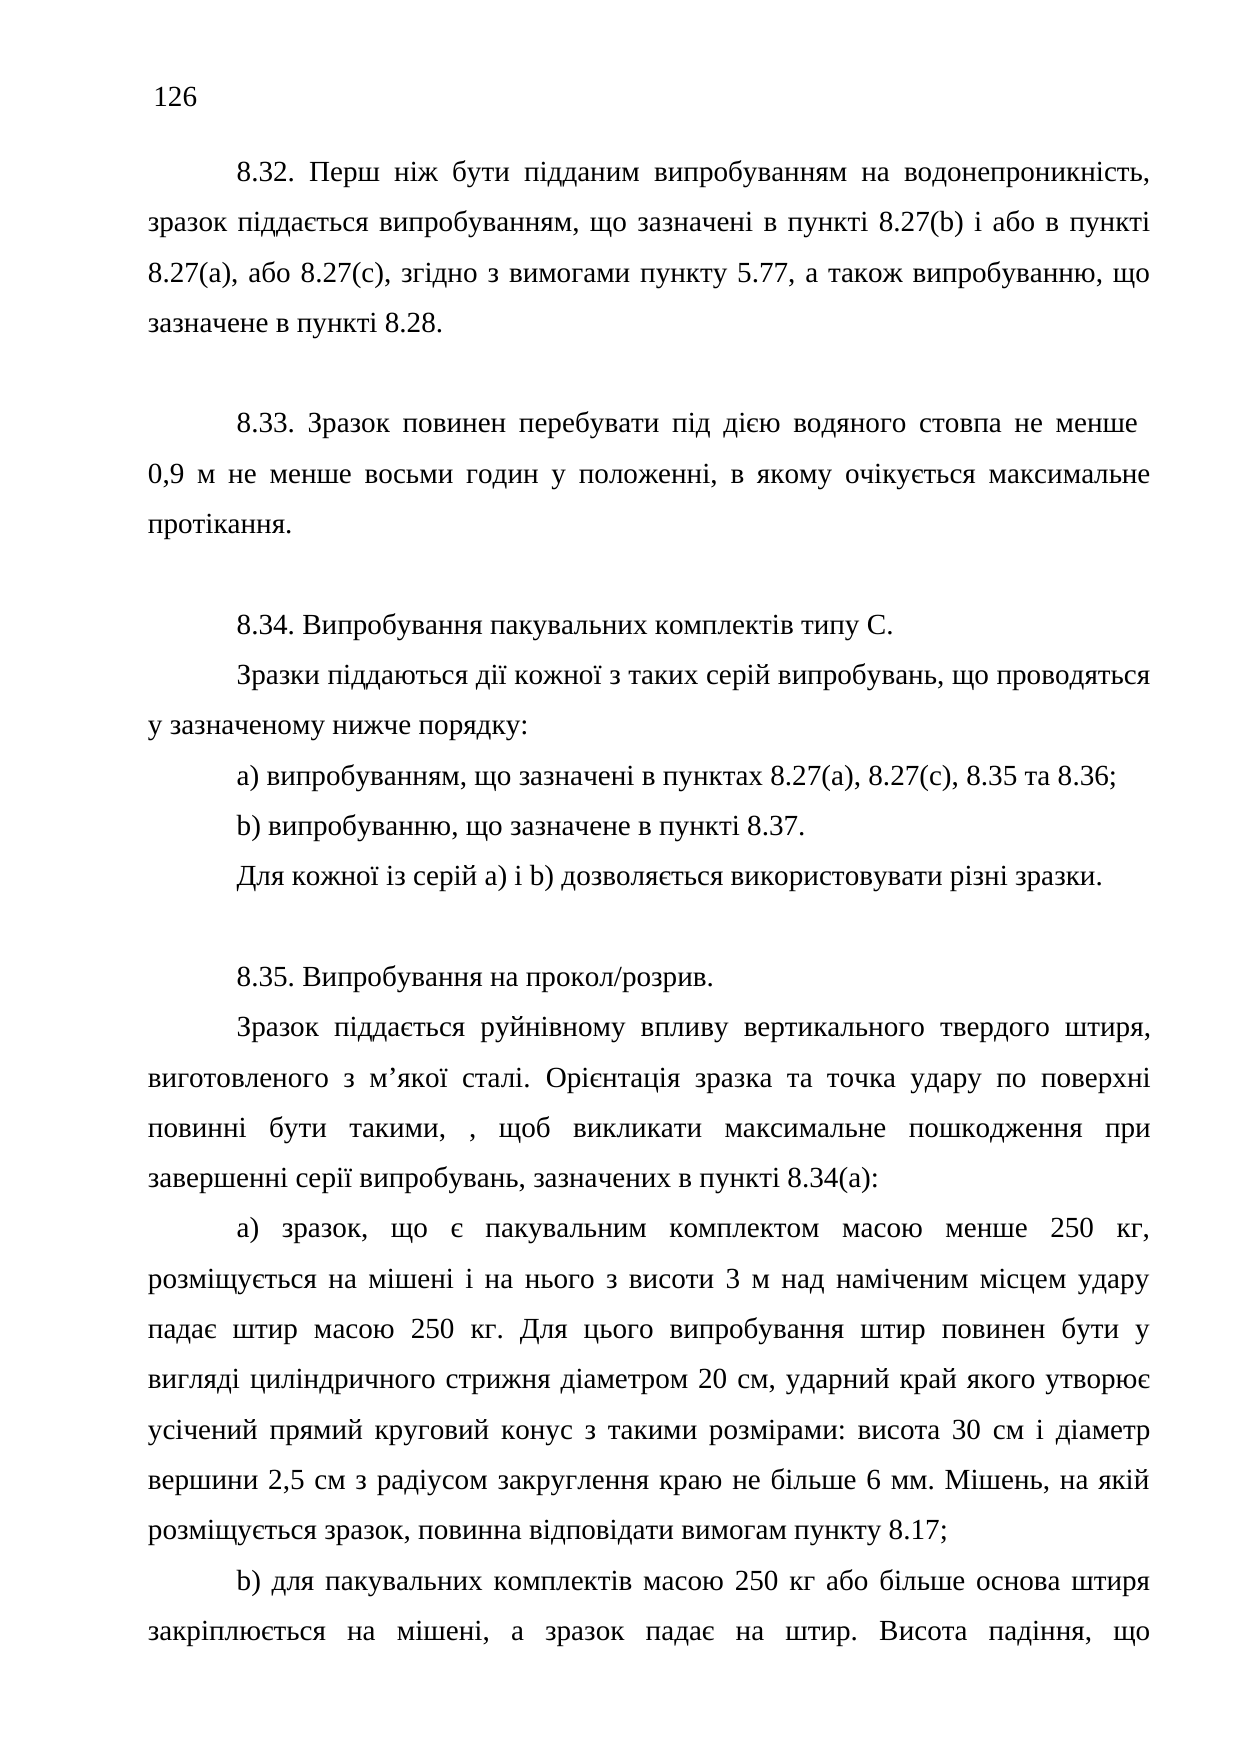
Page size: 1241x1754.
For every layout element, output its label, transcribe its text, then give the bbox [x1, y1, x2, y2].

text b) випробуванню, що зазначене в пункті 8.37. [148, 808, 1152, 842]
text Для кожної із серій а) і b) дозволяється використовувати різні зразки. [148, 858, 1152, 892]
text b) для пакувальних комплектів масою 250 кг або більше основа штиря закріплюється на мішені, а зразок падає на штир. Висота падіння, що [148, 1563, 1152, 1647]
text Зразок піддається руйнівному впливу вертикального твердого штиря, виготовленого з м’якої сталі. Орієнтація зразка та точка удару по поверхні повинні бути такими, , щоб викликати максимальне пошкодження при завершенні серії випробувань, зазначених в пункті 8.34(а): [148, 1009, 1152, 1194]
text Зразки піддаються дії кожної з таких серій випробувань, що проводяться у зазначеному нижче порядку: [148, 657, 1152, 741]
text 8.33. Зразок повинен перебувати під дією водяного стовпа не менше 0,9 м не менше восьми годин у положенні, в якому очікується максимальне протікання. [148, 406, 1152, 540]
text а) випробуванням, що зазначені в пунктах 8.27(а), 8.27(с), 8.35 та 8.36; [148, 758, 1152, 791]
text 8.34. Випробування пакувальних комплектів типу С. [148, 607, 1152, 640]
text 8.35. Випробування на прокол/розрив. [148, 959, 1152, 993]
text 8.32. Перш ніж бути підданим випробуванням на водонепроникність, зразок піддається випробуванням, що зазначені в пункті 8.27(b) і або в пункті 8.27(а), або 8.27(с), згідно з вимогами пункту 5.77, а також випробуванню, що зазначене в пункті 8.28. [148, 154, 1152, 338]
text а) зразок, що є пакувальним комплектом масою менше 250 кг, розміщується на мішені і на нього з висоти 3 м над наміченим місцем удару падає штир масою 250 кг. Для цього випробування штир повинен бути у вигляді циліндричного стрижня діаметром 20 см, ударний край якого утворює усічений прямий круговий конус з такими розмірами: висота 30 см і діаметр вершини 2,5 см з радіусом закруглення краю не більше 6 мм. Мішень, на якій розміщується зразок, повинна відповідати вимогам пункту 8.17; [148, 1211, 1152, 1546]
